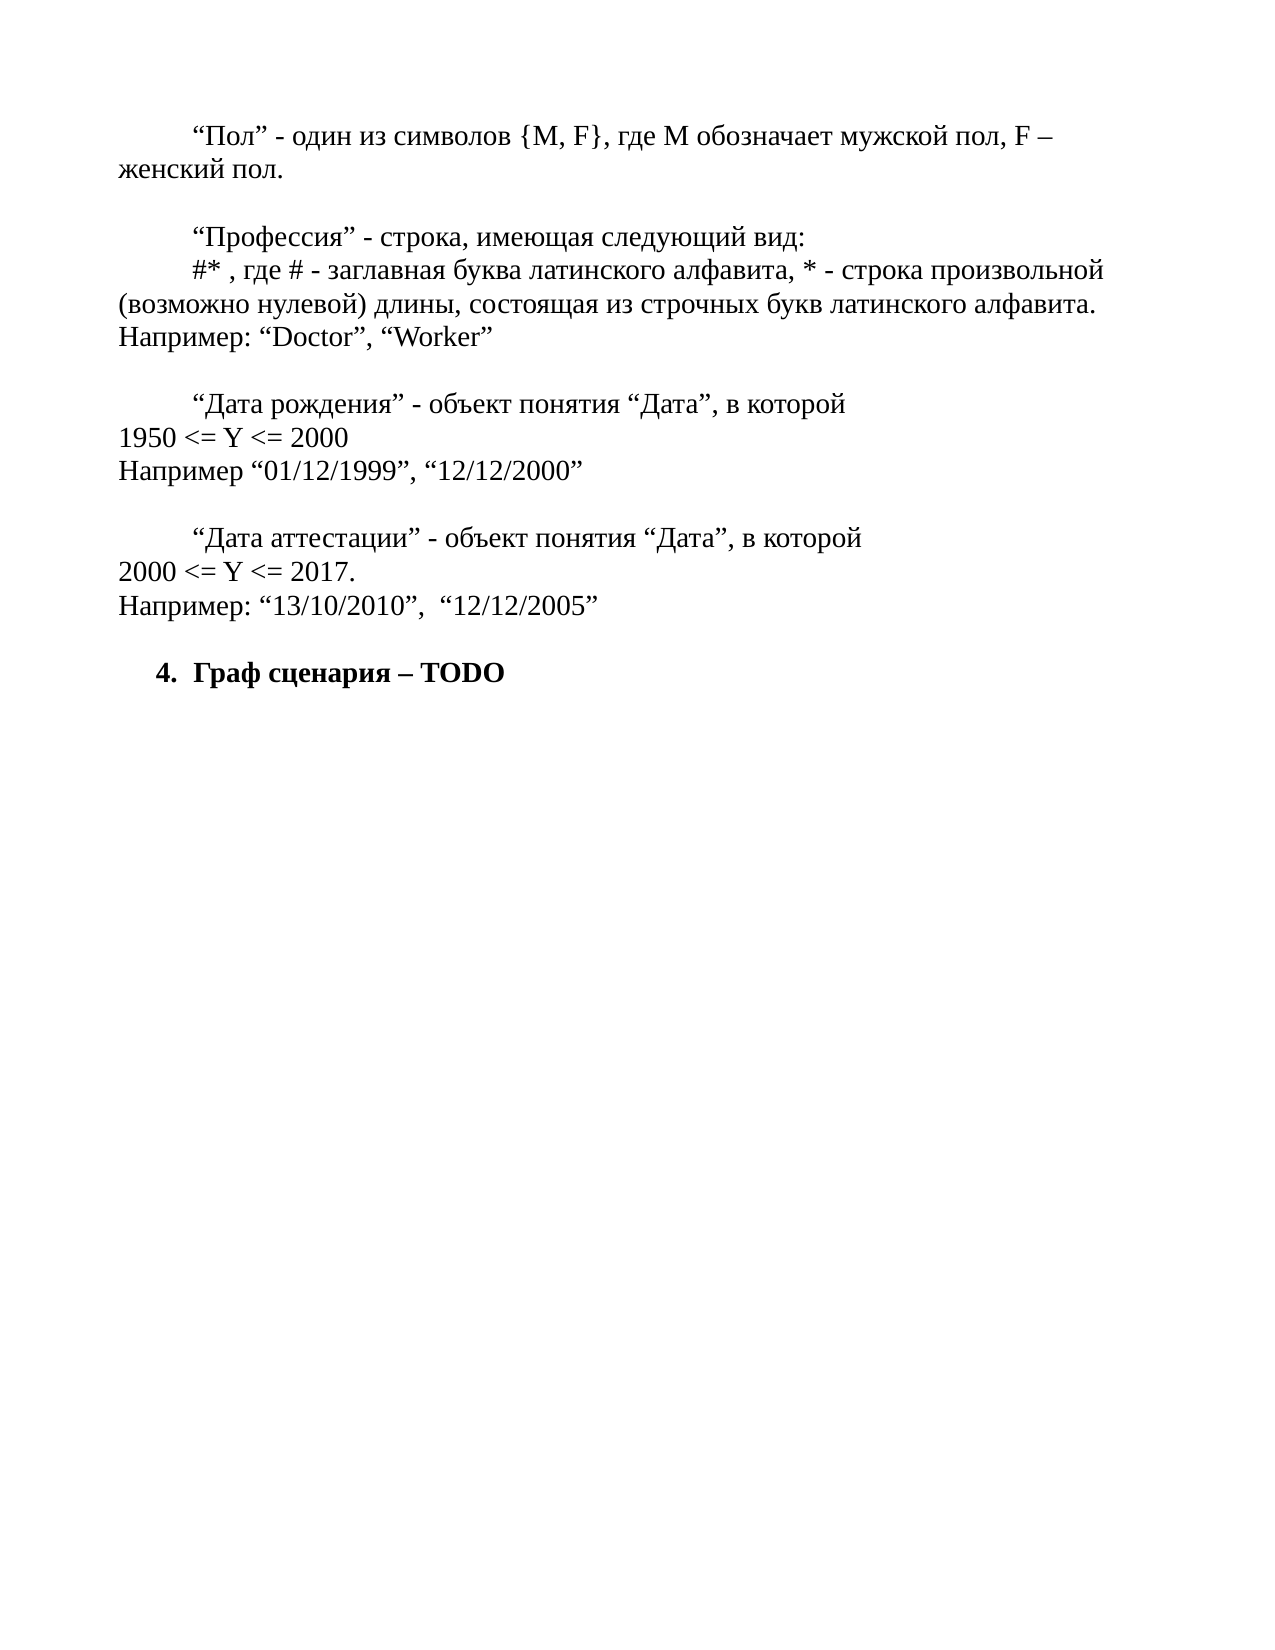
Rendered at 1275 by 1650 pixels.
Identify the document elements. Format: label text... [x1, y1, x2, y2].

text “Дата аттестации” - объект понятия “Дата”, в которой [118, 521, 1157, 554]
text 2000 <= Y <= 2017. [118, 554, 1157, 588]
text Например “01/12/1999”, “12/12/2000” [118, 453, 1157, 487]
text Например: “Doctor”, “Worker” [118, 319, 1157, 353]
text “Дата рождения” - объект понятия “Дата”, в которой [118, 386, 1157, 420]
list Граф сценария – TODO [156, 655, 1157, 688]
text “Профессия” - строка, имеющая следующий вид: [118, 219, 1157, 252]
text “Пол” - один из символов {M, F}, где M обозначает мужской пол, F – женский пол. [118, 118, 1157, 185]
text Например: “13/10/2010”, “12/12/2005” [118, 588, 1157, 621]
text 1950 <= Y <= 2000 [118, 420, 1157, 453]
text #* , где # - заглавная буква латинского алфавита, * - строка произвольной (возможно нулевой) длины, состоящая из строчных букв латинского алфавита. [118, 252, 1157, 319]
